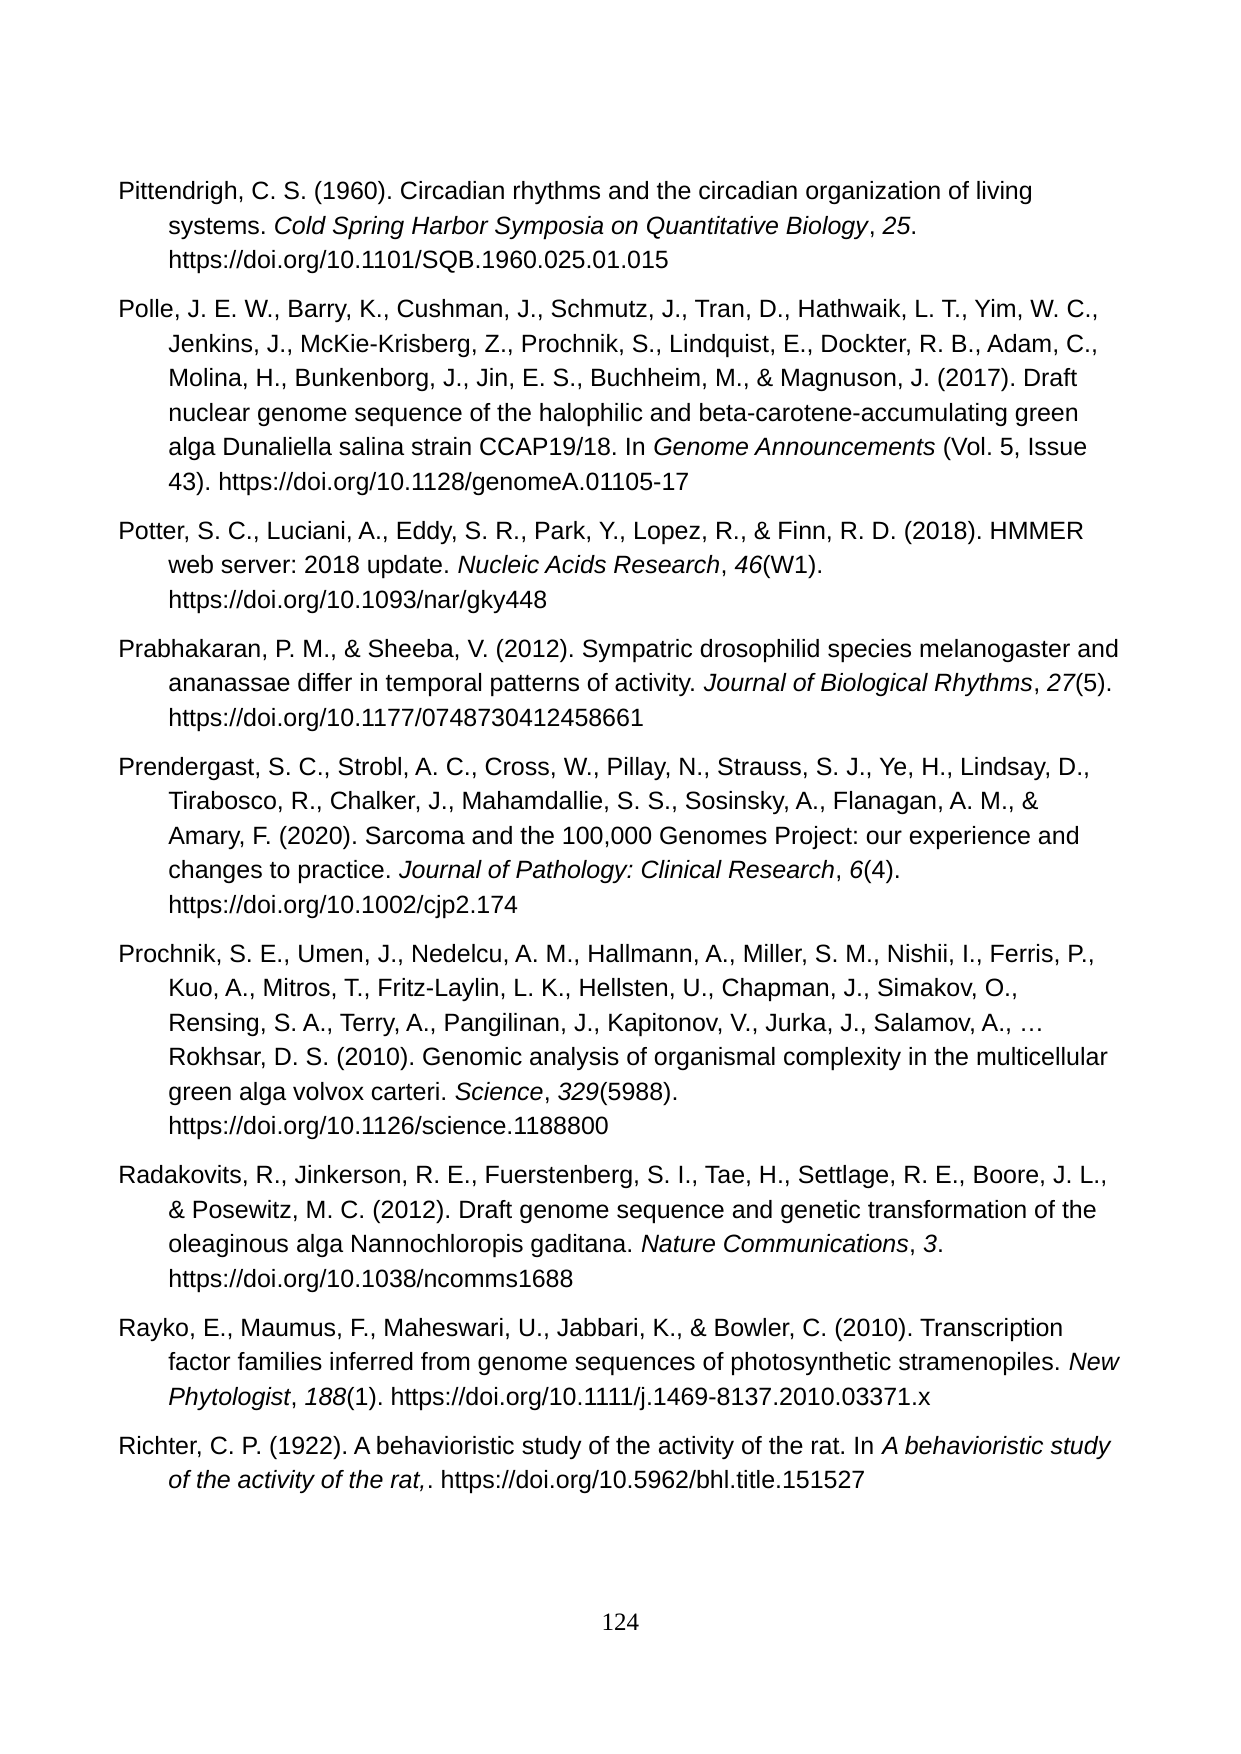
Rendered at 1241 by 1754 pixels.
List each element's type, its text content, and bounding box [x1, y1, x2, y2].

text Potter, S. C., Luciani, A., Eddy, S. R., Park, Y., Lopez, R., & Finn, R. D. (2018). HMMER web server: 2018 update. Nucleic Acids Research, 46(W1). https://doi.org/10.1093/nar/gky448 [118, 516, 1122, 613]
text Pittendrigh, C. S. (1960). Circadian rhythms and the circadian organization of living systems. Cold Spring Harbor Symposia on Quantitative Biology, 25. https://doi.org/10.1101/SQB.1960.025.01.015 [118, 176, 1122, 274]
text Prochnik, S. E., Umen, J., Nedelcu, A. M., Hallmann, A., Miller, S. M., Nishii, I., Ferris, P., Kuo, A., Mitros, T., Fritz-Laylin, L. K., Hellsten, U., Chapman, J., Simakov, O., Rensing, S. A., Terry, A., Pangilinan, J., Kapitonov, V., Jurka, J., Salamov, A., … Rokhsar, D. S. (2010). Genomic analysis of organismal complexity in the multicellular green alga volvox carteri. Science, 329(5988). https://doi.org/10.1126/science.1188800 [118, 939, 1122, 1140]
text Rayko, E., Maumus, F., Maheswari, U., Jabbari, K., & Bowler, C. (2010). Transcription factor families inferred from genome sequences of photosynthetic stramenopiles. New Phytologist, 188(1). https://doi.org/10.1111/j.1469-8137.2010.03371.x [118, 1313, 1122, 1411]
text Radakovits, R., Jinkerson, R. E., Fuerstenberg, S. I., Tae, H., Settlage, R. E., Boore, J. L., & Posewitz, M. C. (2012). Draft genome sequence and genetic transformation of the oleaginous alga Nannochloropis gaditana. Nature Communications, 3. https://doi.org/10.1038/ncomms1688 [118, 1160, 1122, 1292]
text Polle, J. E. W., Barry, K., Cushman, J., Schmutz, J., Tran, D., Hathwaik, L. T., Yim, W. C., Jenkins, J., McKie-Krisberg, Z., Prochnik, S., Lindquist, E., Dockter, R. B., Adam, C., Molina, H., Bunkenborg, J., Jin, E. S., Buchheim, M., & Magnuson, J. (2017). Draft nuclear genome sequence of the halophilic and beta-carotene-accumulating green alga Dunaliella salina strain CCAP19/18. In Genome Announcements (Vol. 5, Issue 43). https://doi.org/10.1128/genomeA.01105-17 [118, 294, 1122, 496]
text Richter, C. P. (1922). A behavioristic study of the activity of the rat. In A behavioristic study of the activity of the rat,. https://doi.org/10.5962/bhl.title.151527 [118, 1431, 1122, 1494]
text Prendergast, S. C., Strobl, A. C., Cross, W., Pillay, N., Strauss, S. J., Ye, H., Lindsay, D., Tirabosco, R., Chalker, J., Mahamdallie, S. S., Sosinsky, A., Flanagan, A. M., & Amary, F. (2020). Sarcoma and the 100,000 Genomes Project: our experience and changes to practice. Journal of Pathology: Clinical Research, 6(4). https://doi.org/10.1002/cjp2.174 [118, 752, 1122, 918]
text Prabhakaran, P. M., & Sheeba, V. (2012). Sympatric drosophilid species melanogaster and ananassae differ in temporal patterns of activity. Journal of Biological Rhythms, 27(5). https://doi.org/10.1177/0748730412458661 [118, 634, 1122, 732]
